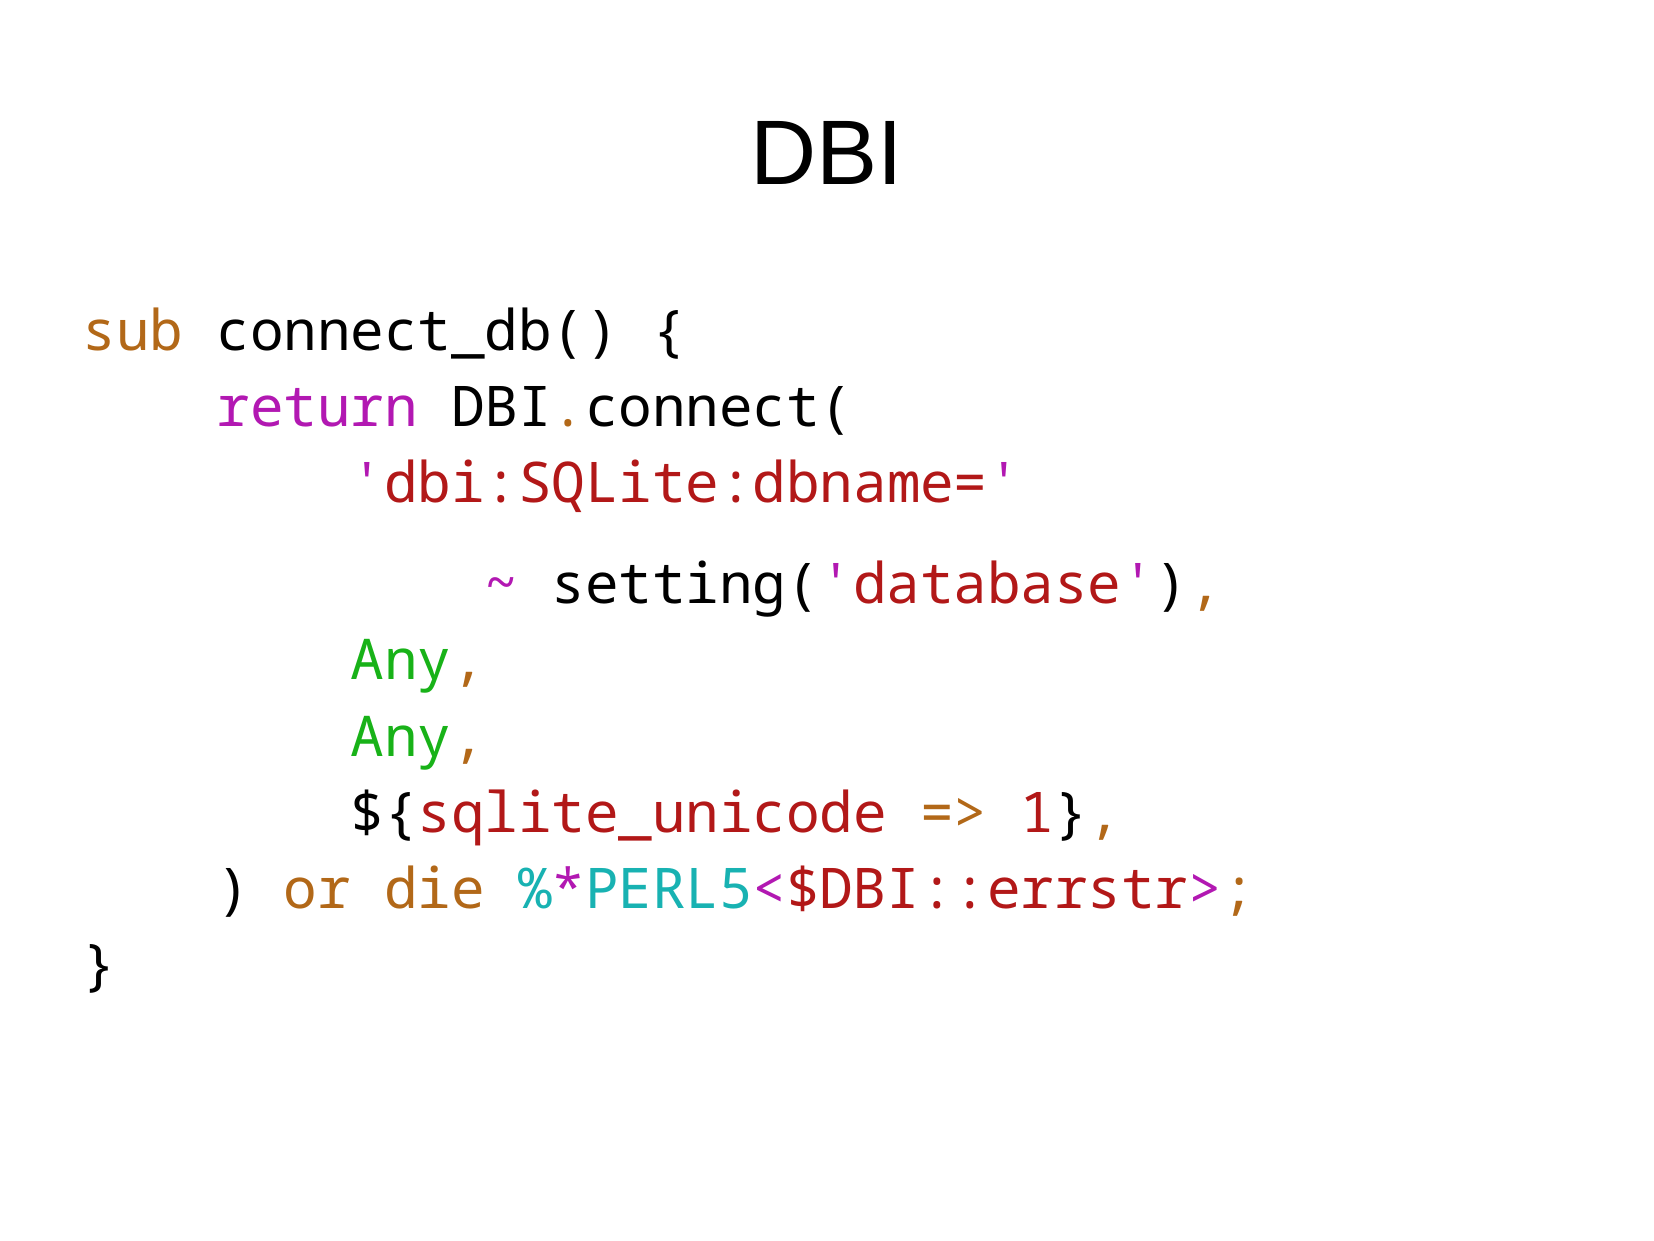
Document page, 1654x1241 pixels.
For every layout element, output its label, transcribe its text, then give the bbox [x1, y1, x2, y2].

list sub connect_db() { return DBI.connect( 'dbi:SQLite:dbname=' ~ setting('database'), Any, Any, ${sqlite_unicode => 1}, ) or die %*PERL5<$DBI::errstr>; } [82, 290, 1571, 1010]
title DBI [82, 49, 1571, 257]
